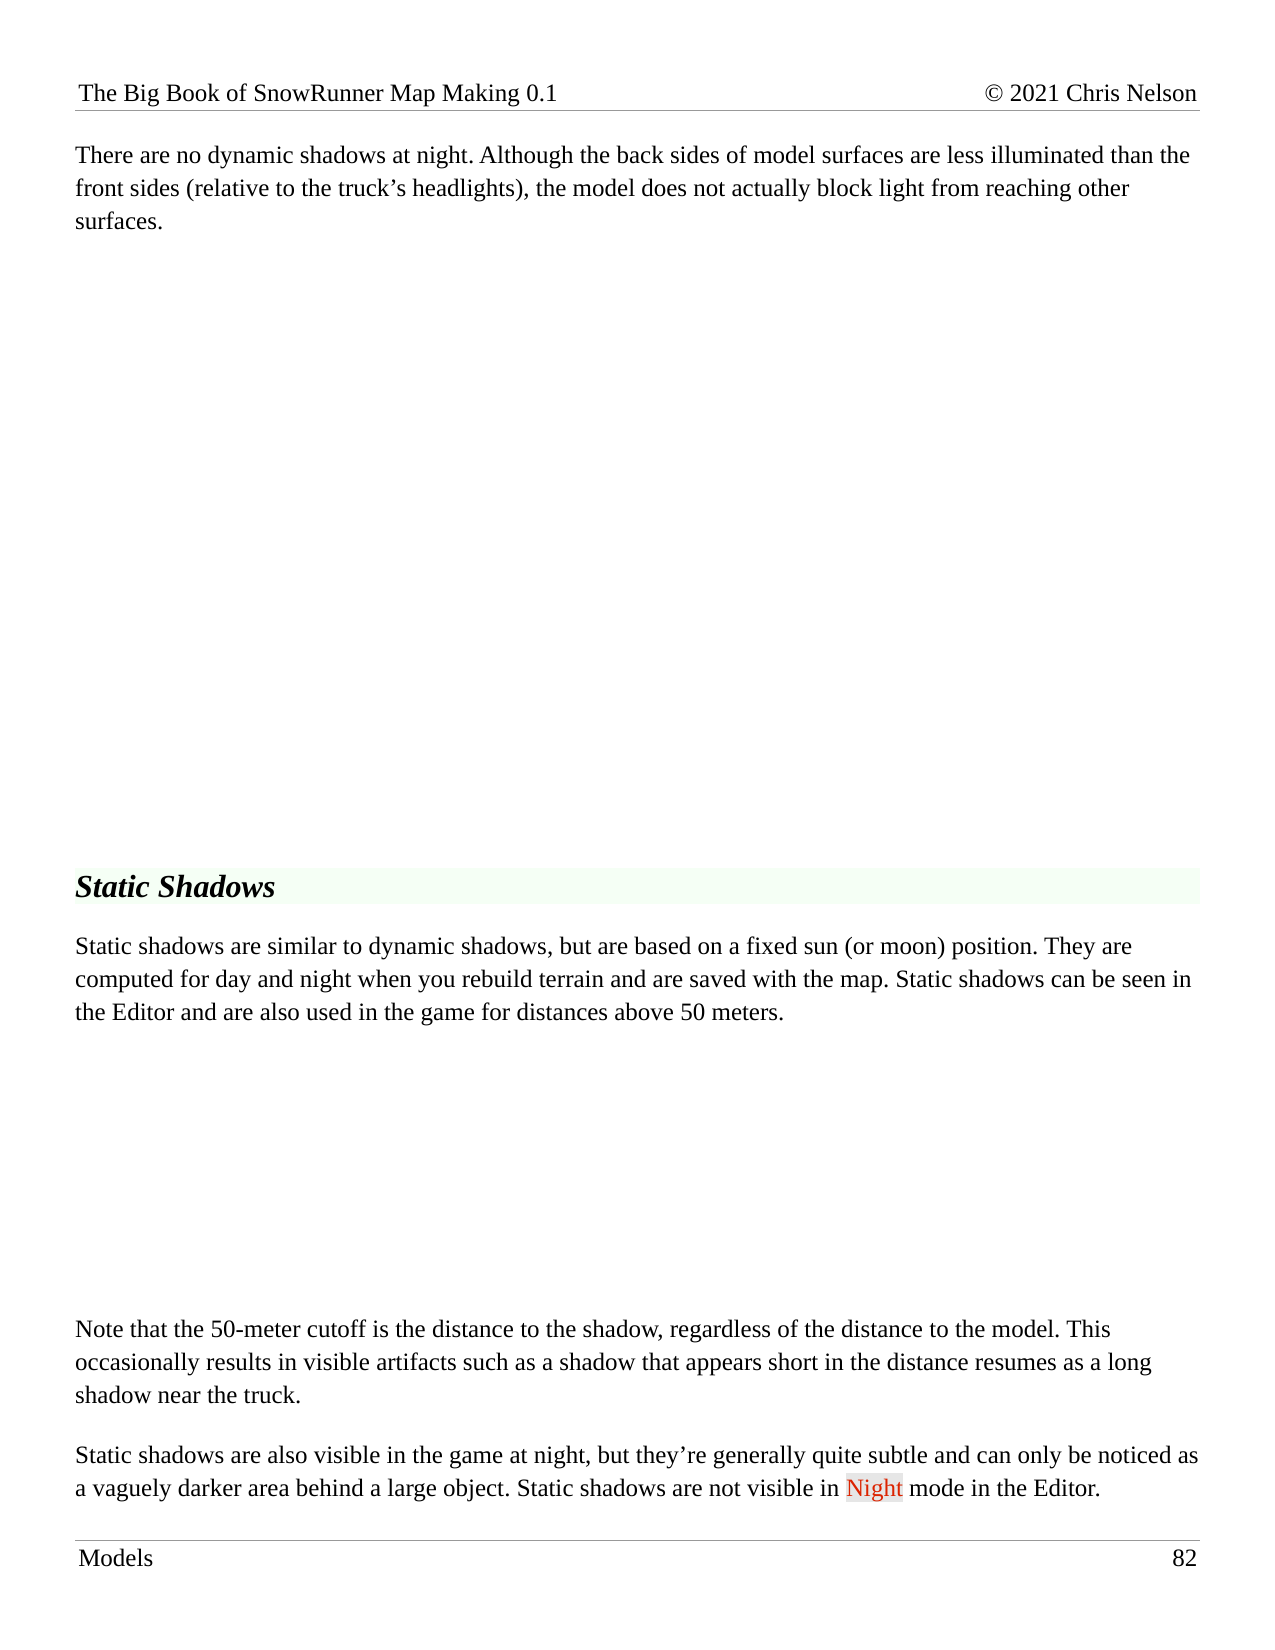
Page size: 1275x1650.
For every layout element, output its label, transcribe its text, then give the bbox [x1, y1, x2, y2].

subtitle Static Shadows [75, 868, 1200, 904]
text Static shadows are similar to dynamic shadows, but are based on a fixed sun (or moon) position. They are computed for day and night when you rebuild terrain and are saved with the map. Static shadows can be seen in the Editor and are also used in the game for distances above 50 meters. [75, 931, 1200, 1026]
text There are no dynamic shadows at night. Although the back sides of model surfaces are less illuminated than the front sides (relative to the truck’s headlights), the model does not actually block light from reaching other surfaces. [75, 140, 1200, 235]
text Note that the 50-meter cutoff is the distance to the shadow, regardless of the distance to the model. This occasionally results in visible artifacts such as a shadow that appears short in the distance resumes as a long shadow near the truck. [75, 1314, 1200, 1409]
text Static shadows are also visible in the game at night, but they’re generally quite subtle and can only be noticed as a vaguely darker area behind a large object. Static shadows are not visible in Night mode in the Editor. [75, 1440, 1200, 1502]
